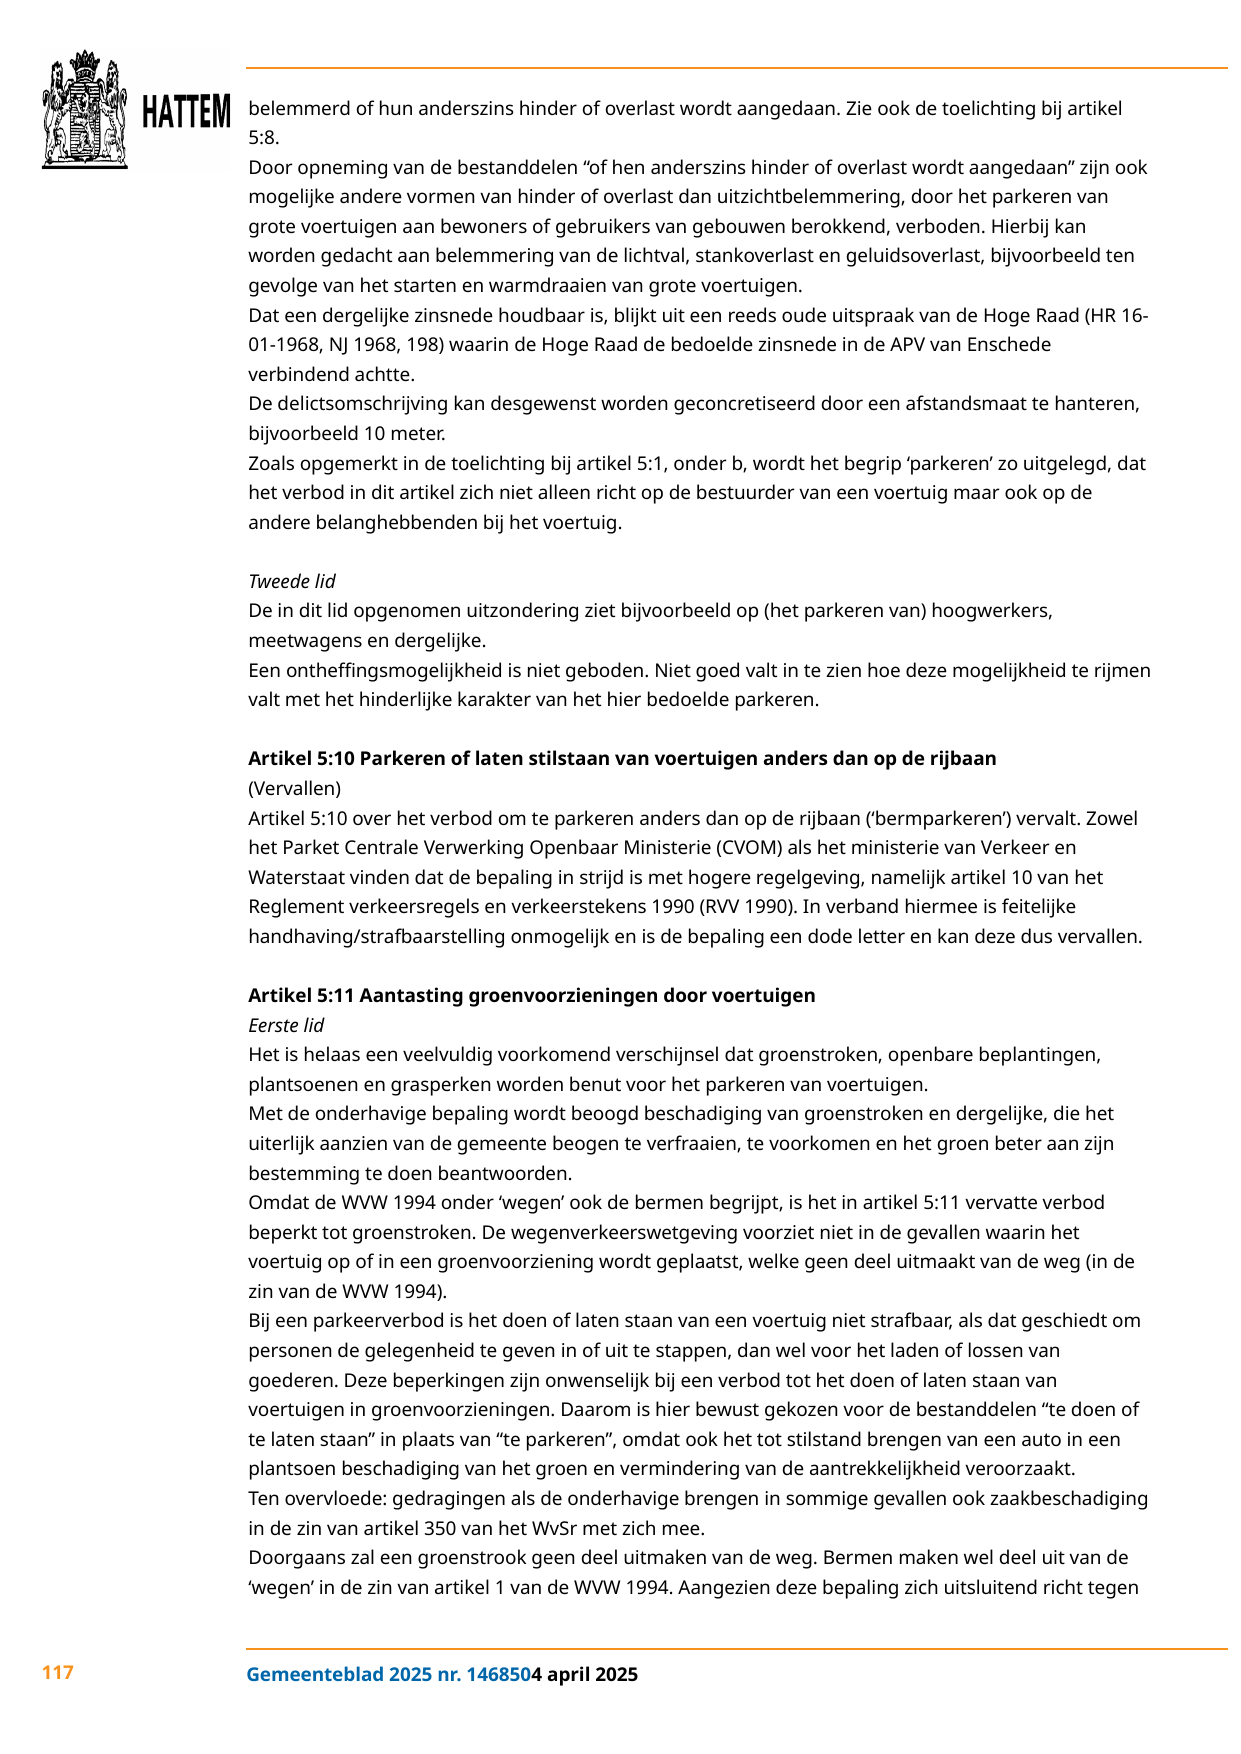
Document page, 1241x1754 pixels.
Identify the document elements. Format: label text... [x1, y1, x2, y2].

text De in dit lid opgenomen uitzondering ziet bijvoorbeeld op (het parkeren van) hoogwerkers, meetwagens en dergelijke. [248, 598, 1152, 653]
text Eerste lid [248, 1012, 1152, 1038]
text belemmerd of hun anderszins hinder of overlast wordt aangedaan. Zie ook de toelichting bij artikel 5:8. [248, 95, 1152, 150]
text Doorgaans zal een groenstrook geen deel uitmaken van de weg. Bermen maken wel deel uit van de ‘wegen’ in de zin van artikel 1 van de WVW 1994. Aangezien deze bepaling zich uitsluitend richt tegen [248, 1544, 1152, 1600]
text Dat een dergelijke zinsnede houdbaar is, blijkt uit een reeds oude uitspraak van de Hoge Raad (HR 16-01-1968, NJ 1968, 198) waarin de Hoge Raad de bedoelde zinsnede in de APV van Enschede verbindend achtte. [248, 302, 1152, 387]
text Artikel 5:11 Aantasting groenvoorzieningen door voertuigen [248, 982, 1152, 1008]
text Ten overvloede: gedragingen als de onderhavige brengen in sommige gevallen ook zaakbeschadiging in de zin van artikel 350 van het WvSr met zich mee. [248, 1485, 1152, 1541]
picture [41, 47, 231, 172]
text De delictsomschrijving kan desgewenst worden geconcretiseerd door een afstandsmaat te hanteren, bijvoorbeeld 10 meter. [248, 391, 1152, 446]
text Artikel 5:10 over het verbod om te parkeren anders dan op de rijbaan (‘bermparkeren’) vervalt. Zowel het Parket Centrale Verwerking Openbaar Ministerie (CVOM) als het ministerie van Verkeer en Waterstaat vinden dat de bepaling in strijd is met hogere regelgeving, namelijk artikel 10 van het Reglement verkeersregels en verkeerstekens 1990 (RVV 1990). In verband hiermee is feitelijke handhaving/strafbaarstelling onmogelijk en is de bepaling een dode letter en kan deze dus vervallen. [248, 805, 1152, 949]
text Omdat de WVW 1994 onder ‘wegen’ ook de bermen begrijpt, is het in artikel 5:11 vervatte verbod beperkt tot groenstroken. De wegenverkeerswetgeving voorziet niet in de gevallen waarin het voertuig op of in een groenvoorziening wordt geplaatst, welke geen deel uitmaakt van de weg (in de zin van de WVW 1994). [248, 1189, 1152, 1304]
text (Vervallen) [248, 775, 1152, 801]
text Een ontheffingsmogelijkheid is niet geboden. Niet goed valt in te zien hoe deze mogelijkheid te rijmen valt met het hinderlijke karakter van het hier bedoelde parkeren. [248, 657, 1152, 712]
text Artikel 5:10 Parkeren of laten stilstaan van voertuigen anders dan op de rijbaan [248, 746, 1152, 771]
text Door opneming van de bestanddelen “of hen anderszins hinder of overlast wordt aangedaan” zijn ook mogelijke andere vormen van hinder of overlast dan uitzichtbelemmering, door het parkeren van grote voertuigen aan bewoners of gebruikers van gebouwen berokkend, verboden. Hierbij kan worden gedacht aan belemmering van de lichtval, stankoverlast en geluidsoverlast, bijvoorbeeld ten gevolge van het starten en warmdraaien van grote voertuigen. [248, 154, 1152, 298]
text Zoals opgemerkt in de toelichting bij artikel 5:1, onder b, wordt het begrip ‘parkeren’ zo uitgelegd, dat het verbod in dit artikel zich niet alleen richt op de bestuurder van een voertuig maar ook op de andere belanghebbenden bij het voertuig. [248, 450, 1152, 535]
text Het is helaas een veelvuldig voorkomend verschijnsel dat groenstroken, openbare beplantingen, plantsoenen en grasperken worden benut voor het parkeren van voertuigen. [248, 1041, 1152, 1097]
text Bij een parkeerverbod is het doen of laten staan van een voertuig niet strafbaar, als dat geschiedt om personen de gelegenheid te geven in of uit te stappen, dan wel voor het laden of lossen van goederen. Deze beperkingen zijn onwenselijk bij een verbod tot het doen of laten staan van voertuigen in groenvoorzieningen. Daarom is hier bewust gekozen voor de bestanddelen “te doen of te laten staan” in plaats van “te parkeren”, omdat ook het tot stilstand brengen van een auto in een plantsoen beschadiging van het groen en vermindering van de aantrekkelijkheid veroorzaakt. [248, 1308, 1152, 1481]
text Met de onderhavige bepaling wordt beoogd beschadiging van groenstroken en dergelijke, die het uiterlijk aanzien van de gemeente beogen te verfraaien, te voorkomen en het groen beter aan zijn bestemming te doen beantwoorden. [248, 1101, 1152, 1186]
text Tweede lid [248, 568, 1152, 594]
